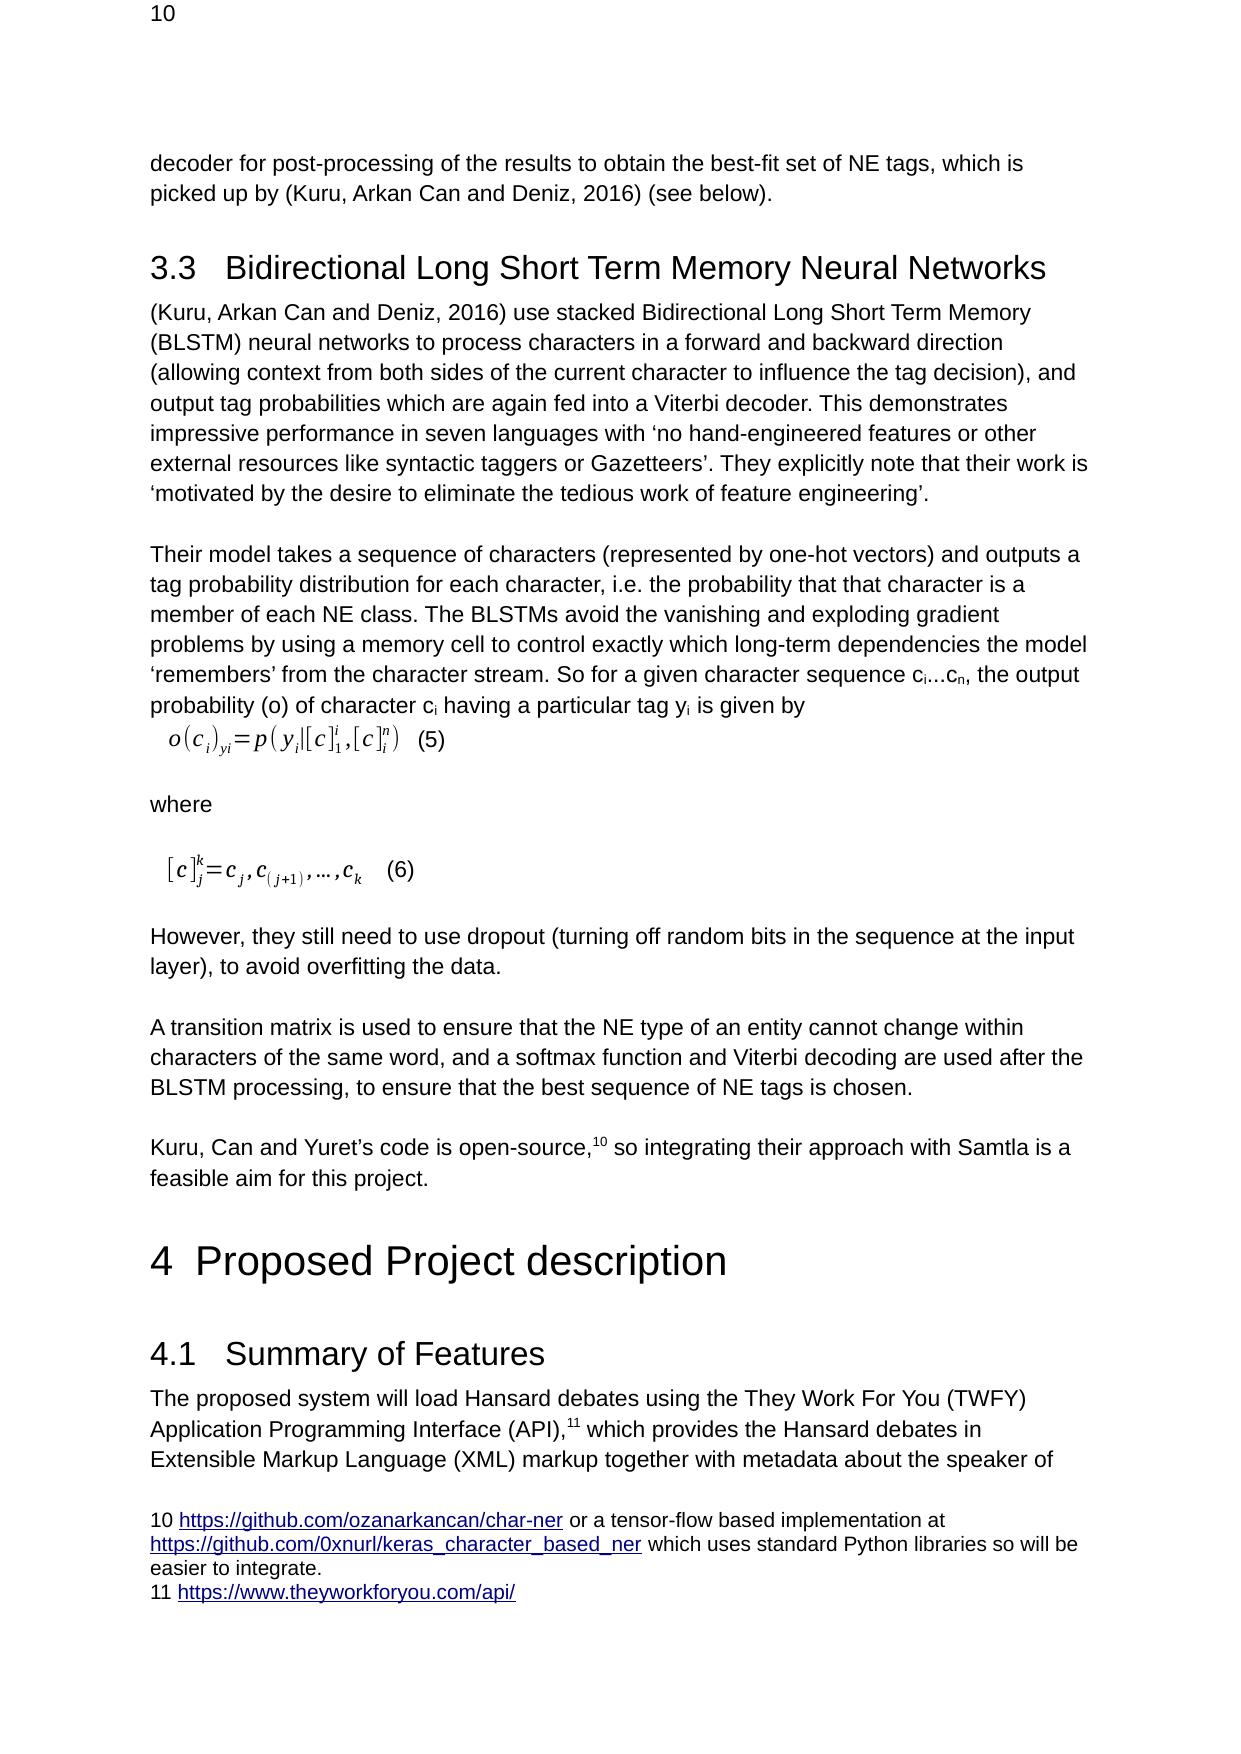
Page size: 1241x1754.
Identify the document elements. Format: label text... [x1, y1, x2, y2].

subtitle Bidirectional Long Short Term Memory Neural Networks [150, 248, 1090, 286]
text (5) [150, 722, 1090, 757]
text (Kuru, Arkan Can and Deniz, 2016)⁠ use stacked Bidirectional Long Short Term Memory (BLSTM) neural networks to process characters in a forward and backward direction (allowing context from both sides of the current character to influence the tag decision), and output tag probabilities which are again fed into a Viterbi decoder. This demonstrates impressive performance in seven languages with ‘no hand-engineered features or other external resources like syntactic taggers or Gazetteers’. They explicitly note that their work is ‘motivated by the desire to eliminate the tedious work of feature engineering’. [150, 299, 1090, 506]
text https://www.theyworkforyou.com/api/ [150, 1580, 1090, 1604]
text (6) [150, 851, 1090, 889]
text A transition matrix is used to ensure that the NE type of an entity cannot change within characters of the same word, and a softmax function and Viterbi decoding are used after the BLSTM processing, to ensure that the best sequence of NE tags is chosen. [150, 1013, 1090, 1100]
text https://github.com/ozanarkancan/char-ner or a tensor-flow based implementation at https://github.com/0xnurl/keras_character_based_ner which uses standard Python libraries so will be easier to integrate. [150, 1508, 1090, 1580]
subtitle Proposed Project description [150, 1236, 1090, 1284]
text However, they still need to use dropout (turning off random bits in the sequence at the input layer), to avoid overfitting the data. [150, 923, 1090, 979]
text Kuru, Can and Yuret’s code is open-source, so integrating their approach with Samtla is a feasible aim for this project. [150, 1134, 1090, 1191]
text where [150, 791, 1090, 817]
text The proposed system will load Hansard debates using the They Work For You (TWFY) Application Programming Interface (API), which provides the Hansard debates in Extensible Markup Language (XML) markup together with metadata about the speaker of [150, 1385, 1090, 1472]
subtitle Summary of Features [150, 1334, 1090, 1373]
text Their model takes a sequence of characters (represented by one-hot vectors) and outputs a tag probability distribution for each character, i.e. the probability that that character is a member of each NE class. The BLSTMs avoid the vanishing and exploding gradient problems by using a memory cell to control exactly which long-term dependencies the model ‘remembers’ from the character stream. So for a given character sequence ci...cn, the output probability (o) of character ci having a particular tag yi is given by [150, 541, 1090, 718]
text decoder for post-processing of the results to obtain the best-fit set of NE tags, which is picked up by (Kuru, Arkan Can and Deniz, 2016)⁠ (see below). [150, 150, 1090, 207]
